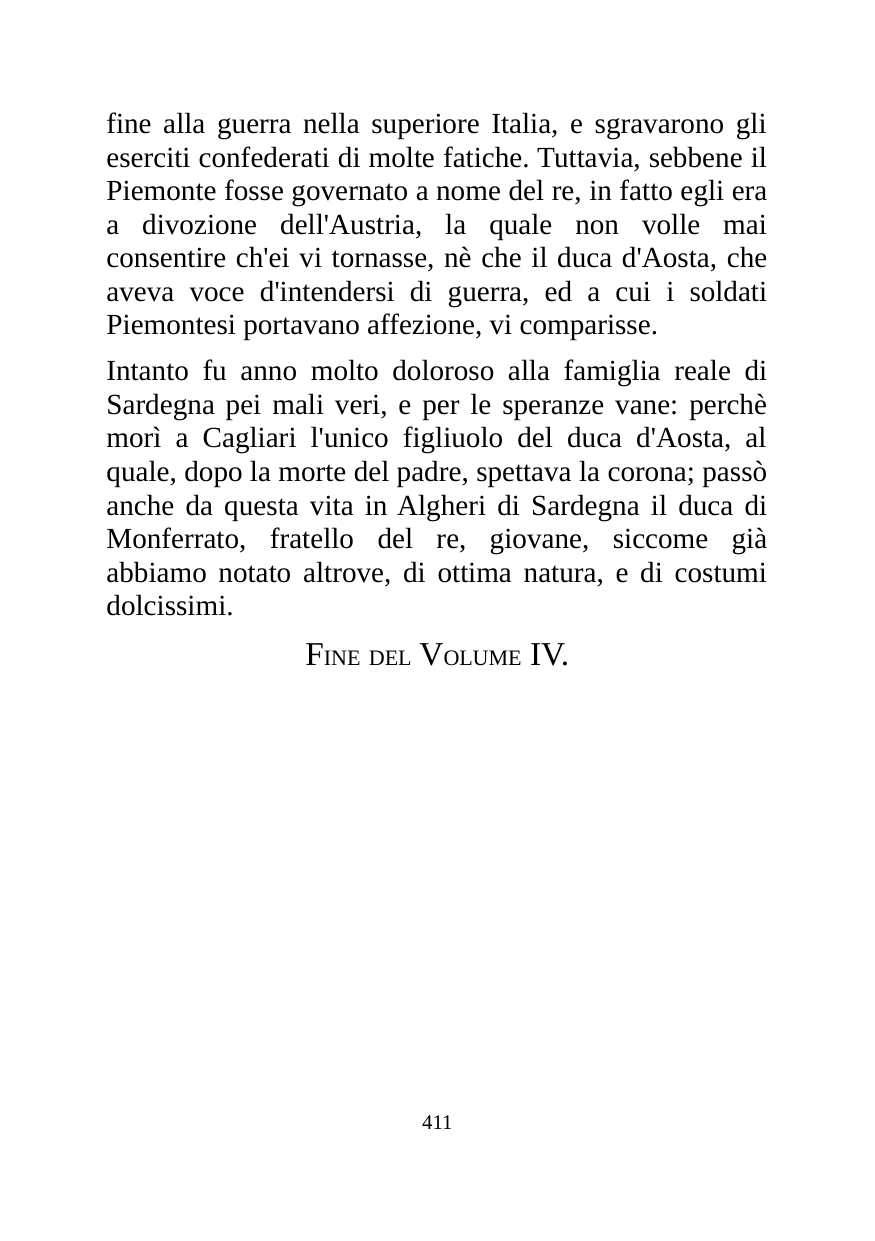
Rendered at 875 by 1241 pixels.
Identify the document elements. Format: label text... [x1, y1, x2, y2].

text fine alla guerra nella superiore Italia, e sgravarono gli eserciti confederati di molte fatiche. Tuttavia, sebbene il Piemonte fosse governato a nome del re, in fatto egli era a divozione dell'Austria, la quale non volle mai consentire ch'ei vi tornasse, nè che il duca d'Aosta, che aveva voce d'intendersi di guerra, ed a cui i soldati Piemontesi portavano affezione, vi comparisse. [106, 106, 768, 341]
text Intanto fu anno molto doloroso alla famiglia reale di Sardegna pei mali veri, e per le speranze vane: perchè morì a Cagliari l'unico figliuolo del duca d'Aosta, al quale, dopo la morte del padre, spettava la corona; passò anche da questa vita in Algheri di Sardegna il duca di Monferrato, fratello del re, giovane, siccome già abbiamo notato altrove, di ottima natura, e di costumi dolcissimi. [106, 353, 768, 622]
text Fine del Volume IV. [106, 634, 768, 673]
